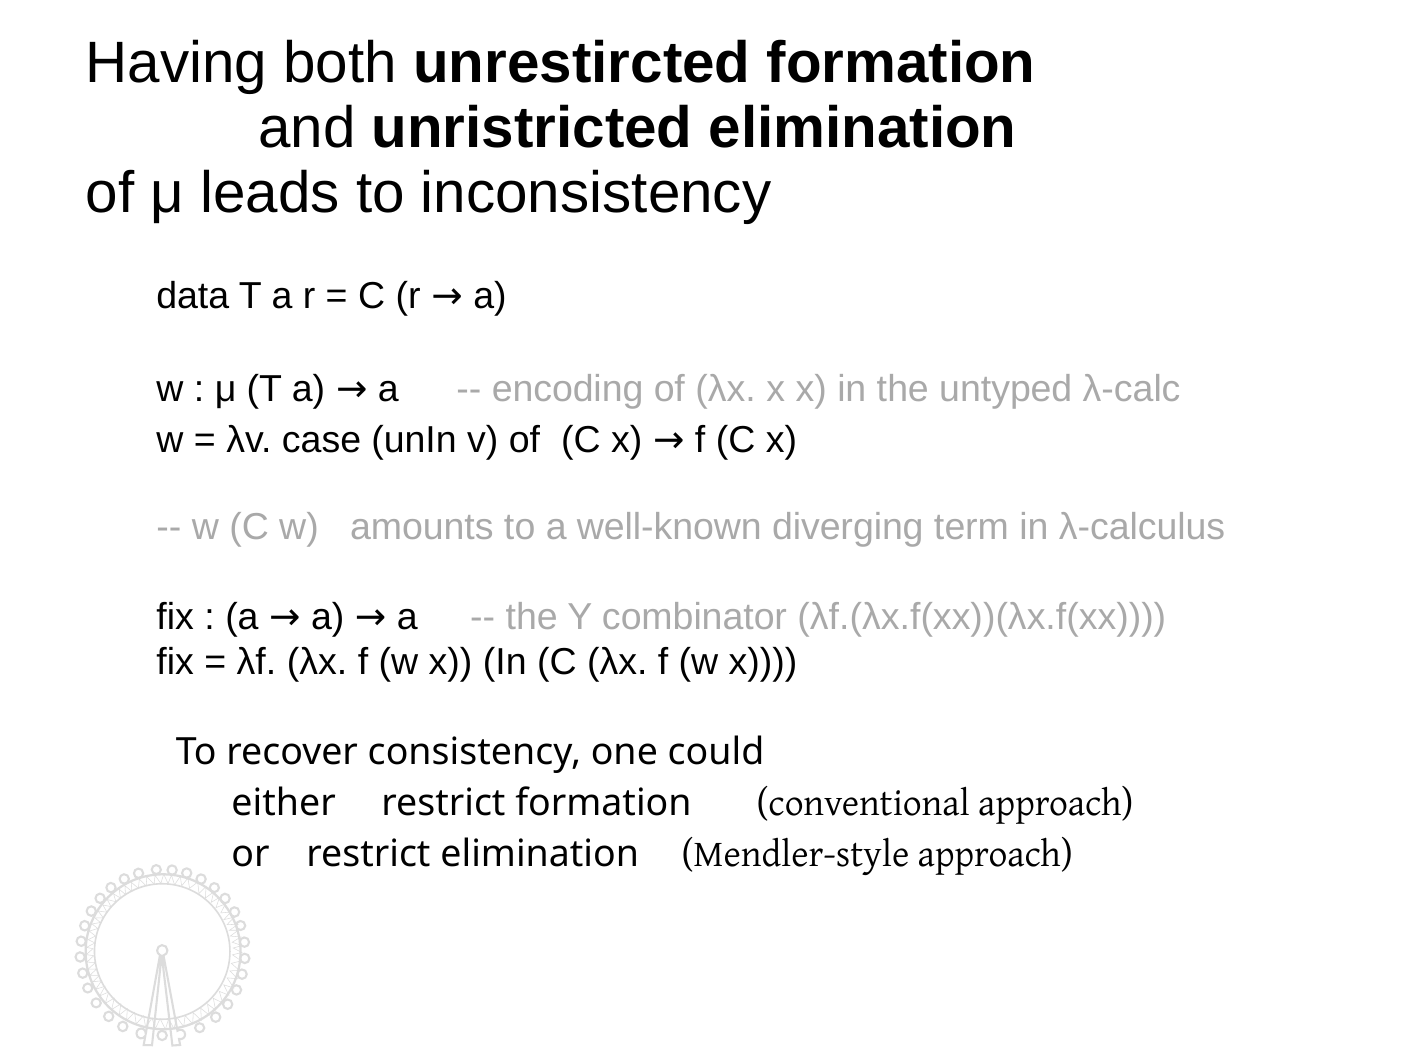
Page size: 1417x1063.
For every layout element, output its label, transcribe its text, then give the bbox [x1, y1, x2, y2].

subtitle data T a r = C (r → a) w : μ (T a) → a -- encoding of (λx. x x) in the untyped λ-calc w = λv. case (unIn v) of (C x) → f (C x) -- w (C w) amounts to a well-known diverging term in λ-calculus fix : (a → a) → a -- the Y combinator (λf.(λx.f(xx))(λx.f(xx)))) fix = λf. (λx. f (w x)) (In (C (λx. f (w x)))) To recover consistency, one could either restrict formation (conventional approach) or restrict elimination (Mendler-style approach) [141, 260, 1326, 945]
title Having both unrestircted formation and unristricted elimination of μ leads to inconsistency [70, 22, 1346, 244]
